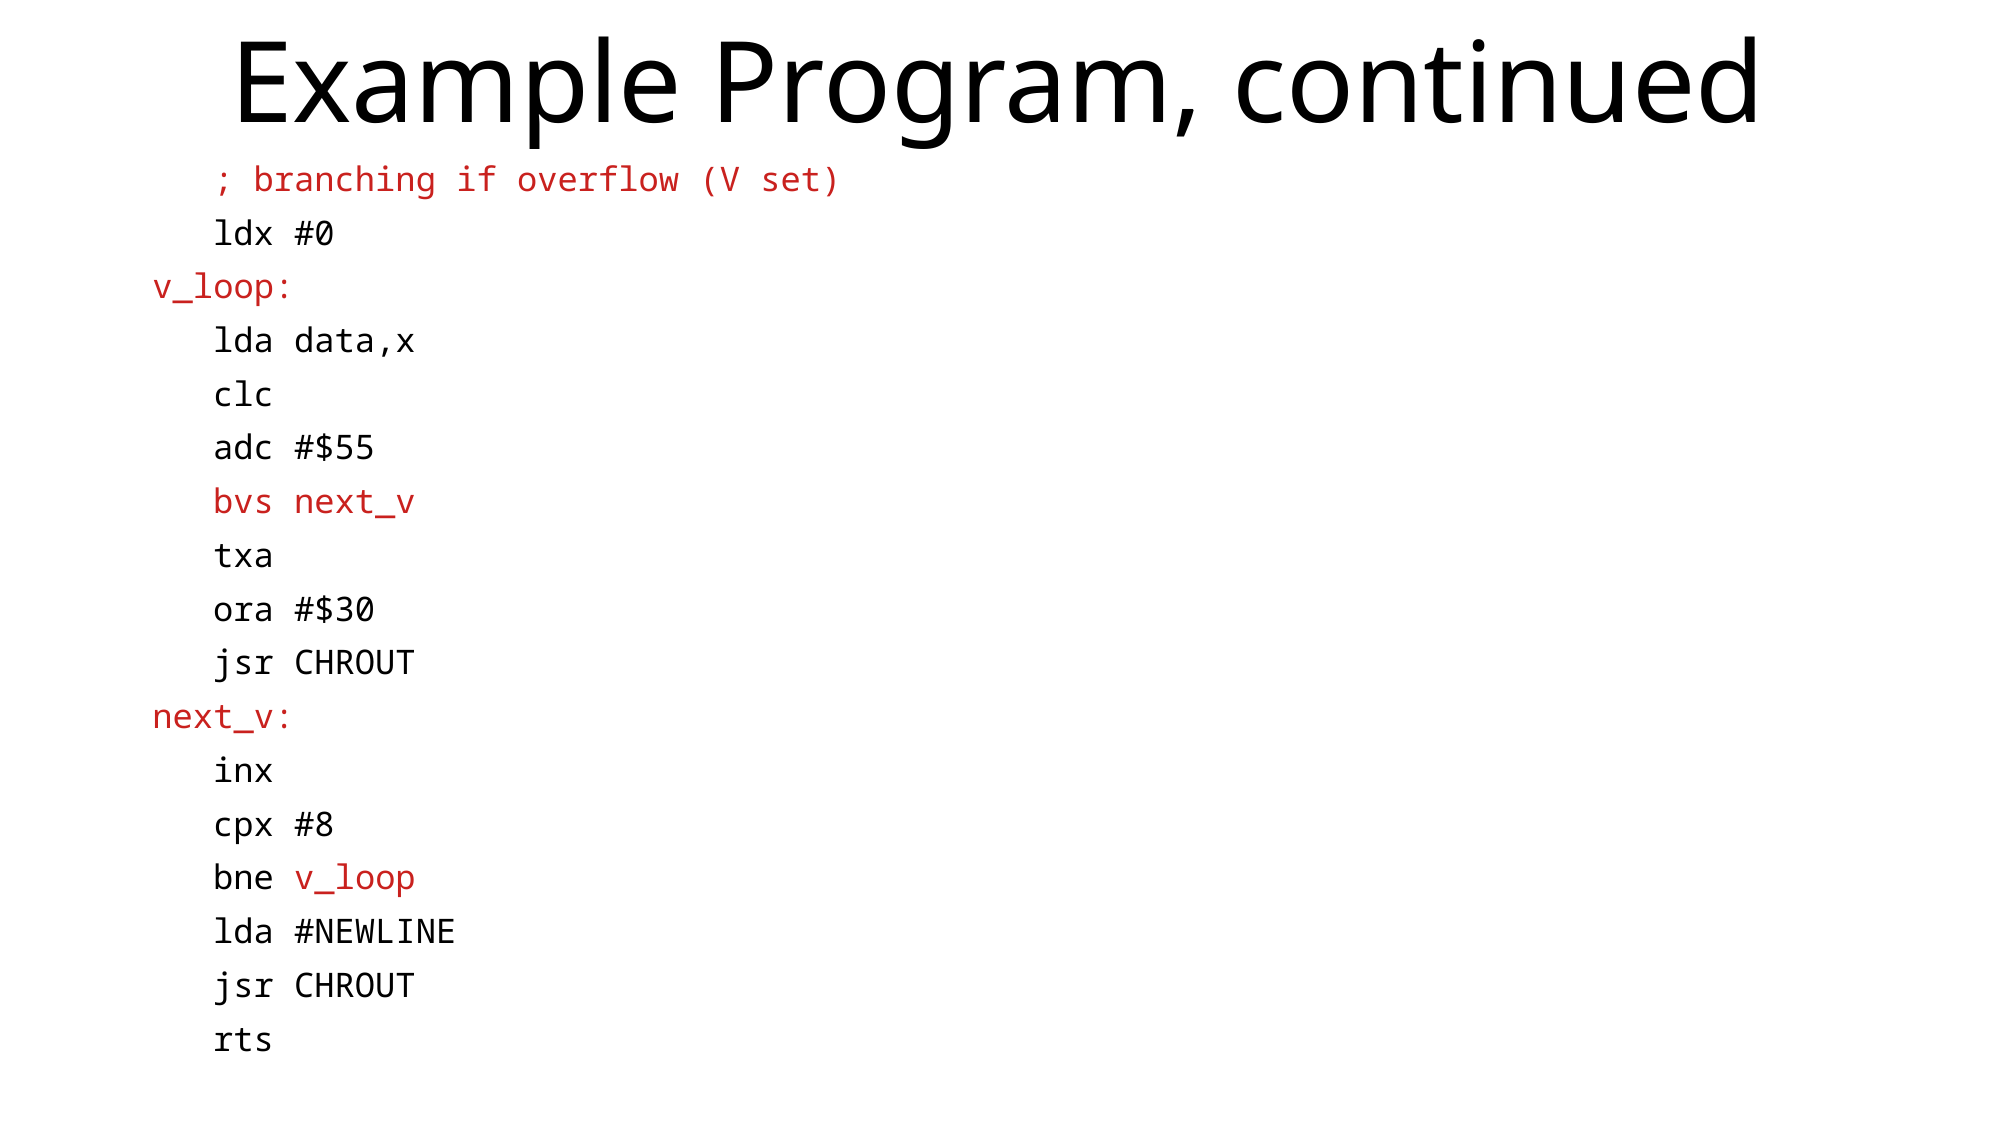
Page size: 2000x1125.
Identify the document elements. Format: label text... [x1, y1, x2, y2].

list ; branching if overflow (V set) ldx #0 v_loop: lda data,x clc adc #$55 bvs next_v txa ora #$30 jsr CHROUT next_v: inx cpx #8 bne v_loop lda #NEWLINE jsr CHROUT rts [137, 149, 1862, 1081]
title Example Program, continued [135, 7, 1861, 165]
